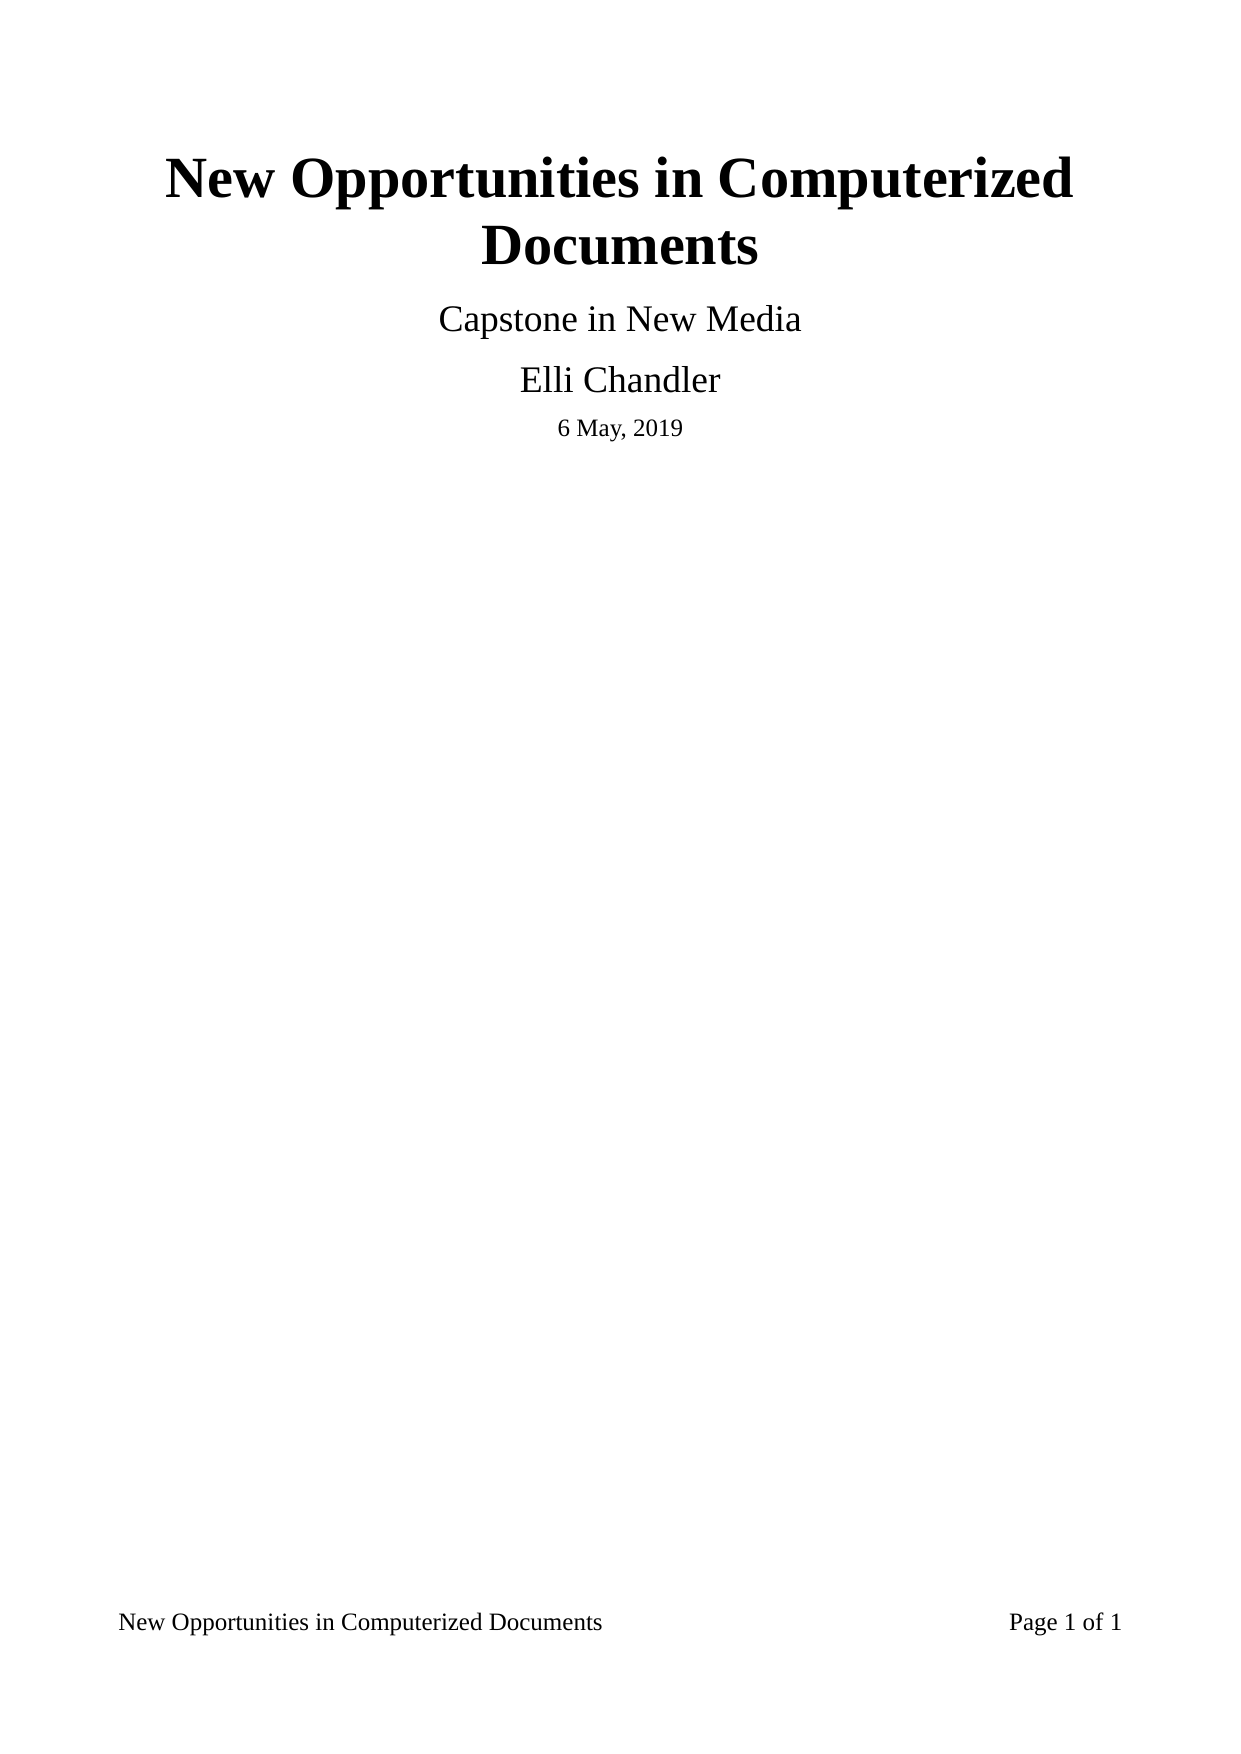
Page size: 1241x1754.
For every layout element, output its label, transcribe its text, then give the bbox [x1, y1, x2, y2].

subtitle Capstone in New Media [118, 296, 1122, 339]
subtitle Elli Chandler [118, 358, 1122, 401]
title New Opportunities in Computerized Documents [118, 143, 1122, 277]
text 6 May, 2019 [118, 413, 1122, 442]
